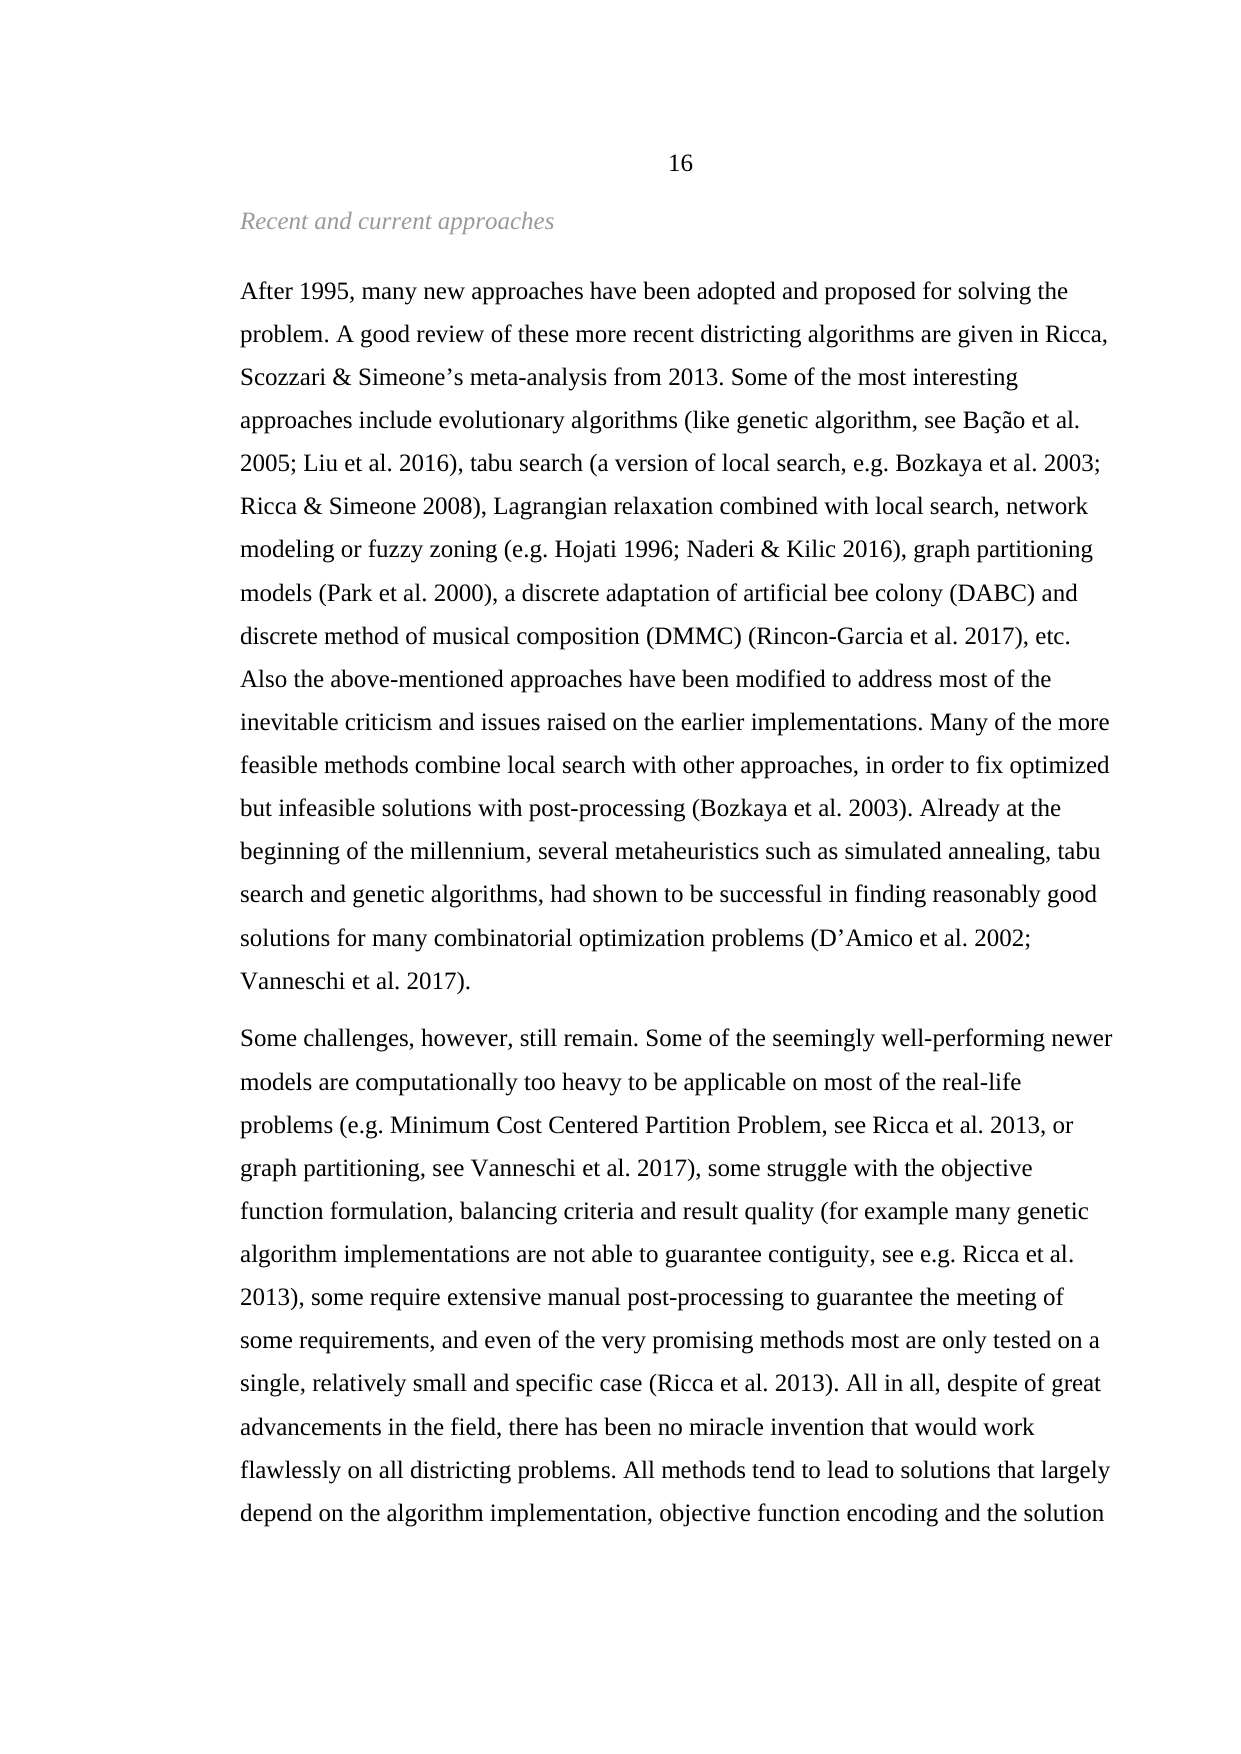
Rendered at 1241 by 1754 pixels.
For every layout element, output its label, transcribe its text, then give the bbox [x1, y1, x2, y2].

subtitle Recent and current approaches [240, 206, 1121, 263]
text After 1995, many new approaches have been adopted and proposed for solving the problem. A good review of these more recent districting algorithms are given in Ricca, Scozzari & Simeone’s meta-analysis from 2013. Some of the most interesting approaches include evolutionary algorithms (like genetic algorithm, see Bação et al. 2005; Liu et al. 2016), tabu search (a version of local search, e.g. Bozkaya et al. 2003; Ricca & Simeone 2008), Lagrangian relaxation combined with local search, network modeling or fuzzy zoning (e.g. Hojati 1996; Naderi & Kilic 2016), graph partitioning models (Park et al. 2000), a discrete adaptation of artificial bee colony (DABC) and discrete method of musical composition (DMMC) (Rincon-Garcia et al. 2017), etc. Also the above-mentioned approaches have been modified to address most of the inevitable criticism and issues raised on the earlier implementations. Many of the more feasible methods combine local search with other approaches, in order to fix optimized but infeasible solutions with post-processing (Bozkaya et al. 2003). Already at the beginning of the millennium, several metaheuristics such as simulated annealing, tabu search and genetic algorithms, had shown to be successful in finding reasonably good solutions for many combinatorial optimization problems (D’Amico et al. 2002; Vanneschi et al. 2017). [240, 276, 1121, 994]
text Some challenges, however, still remain. Some of the seemingly well-performing newer models are computationally too heavy to be applicable on most of the real-life problems (e.g. Minimum Cost Centered Partition Problem, see Ricca et al. 2013, or graph partitioning, see Vanneschi et al. 2017), some struggle with the objective function formulation, balancing criteria and result quality (for example many genetic algorithm implementations are not able to guarantee contiguity, see e.g. Ricca et al. 2013), some require extensive manual post-processing to guarantee the meeting of some requirements, and even of the very promising methods most are only tested on a single, relatively small and specific case (Ricca et al. 2013). All in all, despite of great advancements in the field, there has been no miracle invention that would work flawlessly on all districting problems. All methods tend to lead to solutions that largely depend on the algorithm implementation, objective function encoding and the solution [240, 1023, 1121, 1527]
